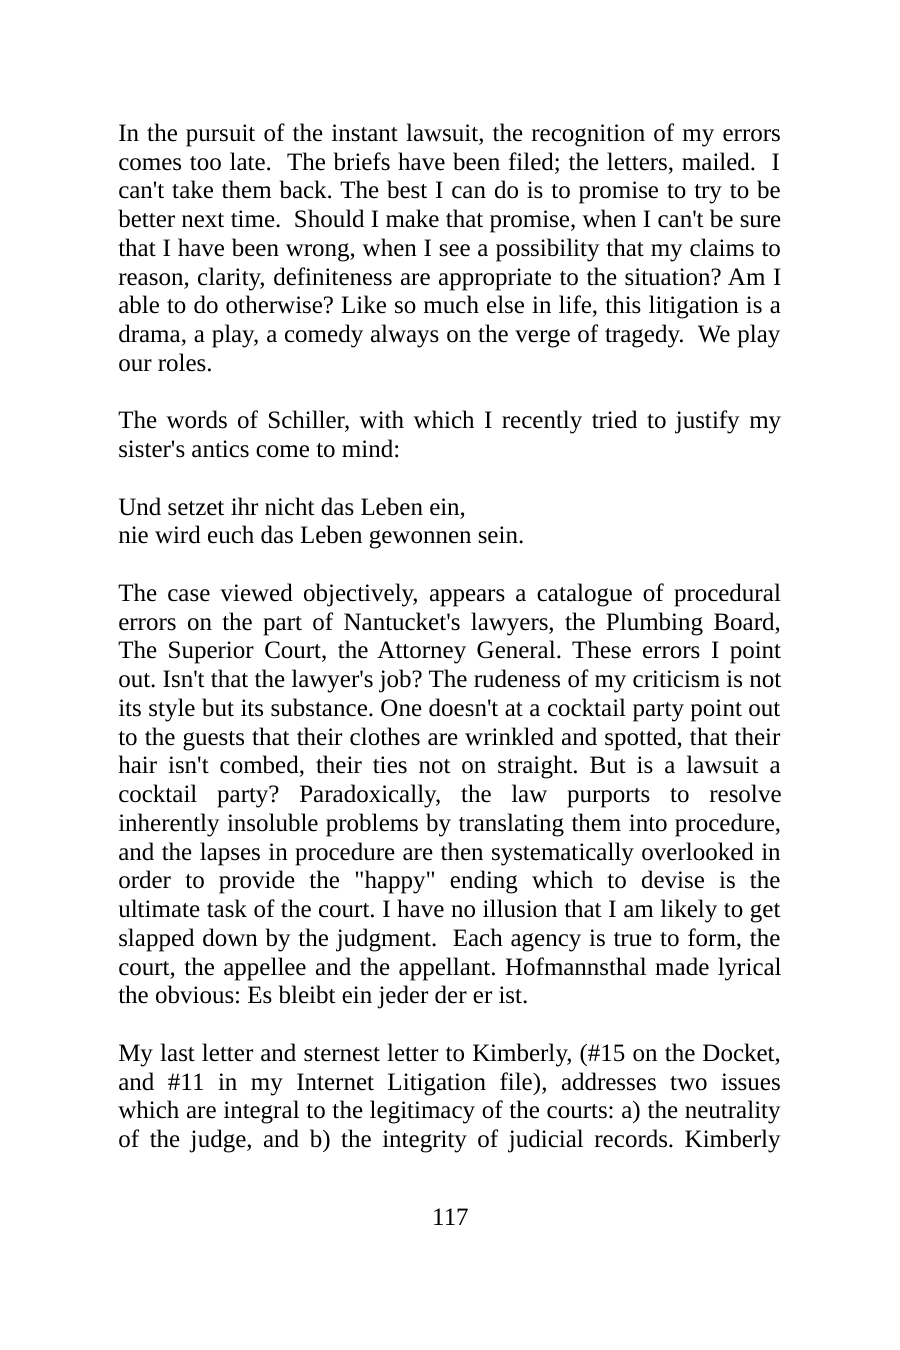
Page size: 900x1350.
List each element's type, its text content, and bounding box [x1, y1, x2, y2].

text Und setzet ihr nicht das Leben ein, [118, 492, 782, 521]
text The words of Schiller, with which I recently tried to justify my sister's antics come to mind: [118, 406, 782, 463]
text The case viewed objectively, appears a catalogue of procedural errors on the part of Nantucket's lawyers, the Plumbing Board, The Superior Court, the Attorney General. These errors I point out. Isn't that the lawyer's job? The rudeness of my criticism is not its style but its substance. One doesn't at a cocktail party point out to the guests that their clothes are wrinkled and spotted, that their hair isn't combed, their ties not on straight. But is a lawsuit a cocktail party? Paradoxically, the law purports to resolve inherently insoluble problems by translating them into procedure, and the lapses in procedure are then systematically overlooked in order to provide the "happy" ending which to devise is the ultimate task of the court. I have no illusion that I am likely to get slapped down by the judgment. Each agency is true to form, the court, the appellee and the appellant. Hofmannsthal made lyrical the obvious: Es bleibt ein jeder der er ist. [118, 578, 782, 1009]
text In the pursuit of the instant lawsuit, the recognition of my errors comes too late. The briefs have been filed; the letters, mailed. I can't take them back. The best I can do is to promise to try to be better next time. Should I make that promise, when I can't be sure that I have been wrong, when I see a possibility that my claims to reason, clarity, definiteness are appropriate to the situation? Am I able to do otherwise? Like so much else in life, this litigation is a drama, a play, a comedy always on the verge of tragedy. We play our roles. [118, 118, 782, 377]
text My last letter and sternest letter to Kimberly, (#15 on the Docket, and #11 in my Internet Litigation file), addresses two issues which are integral to the legitimacy of the courts: a) the neutrality of the judge, and b) the integrity of judicial records. Kimberly [118, 1038, 782, 1153]
text nie wird euch das Leben gewonnen sein. [118, 521, 782, 549]
